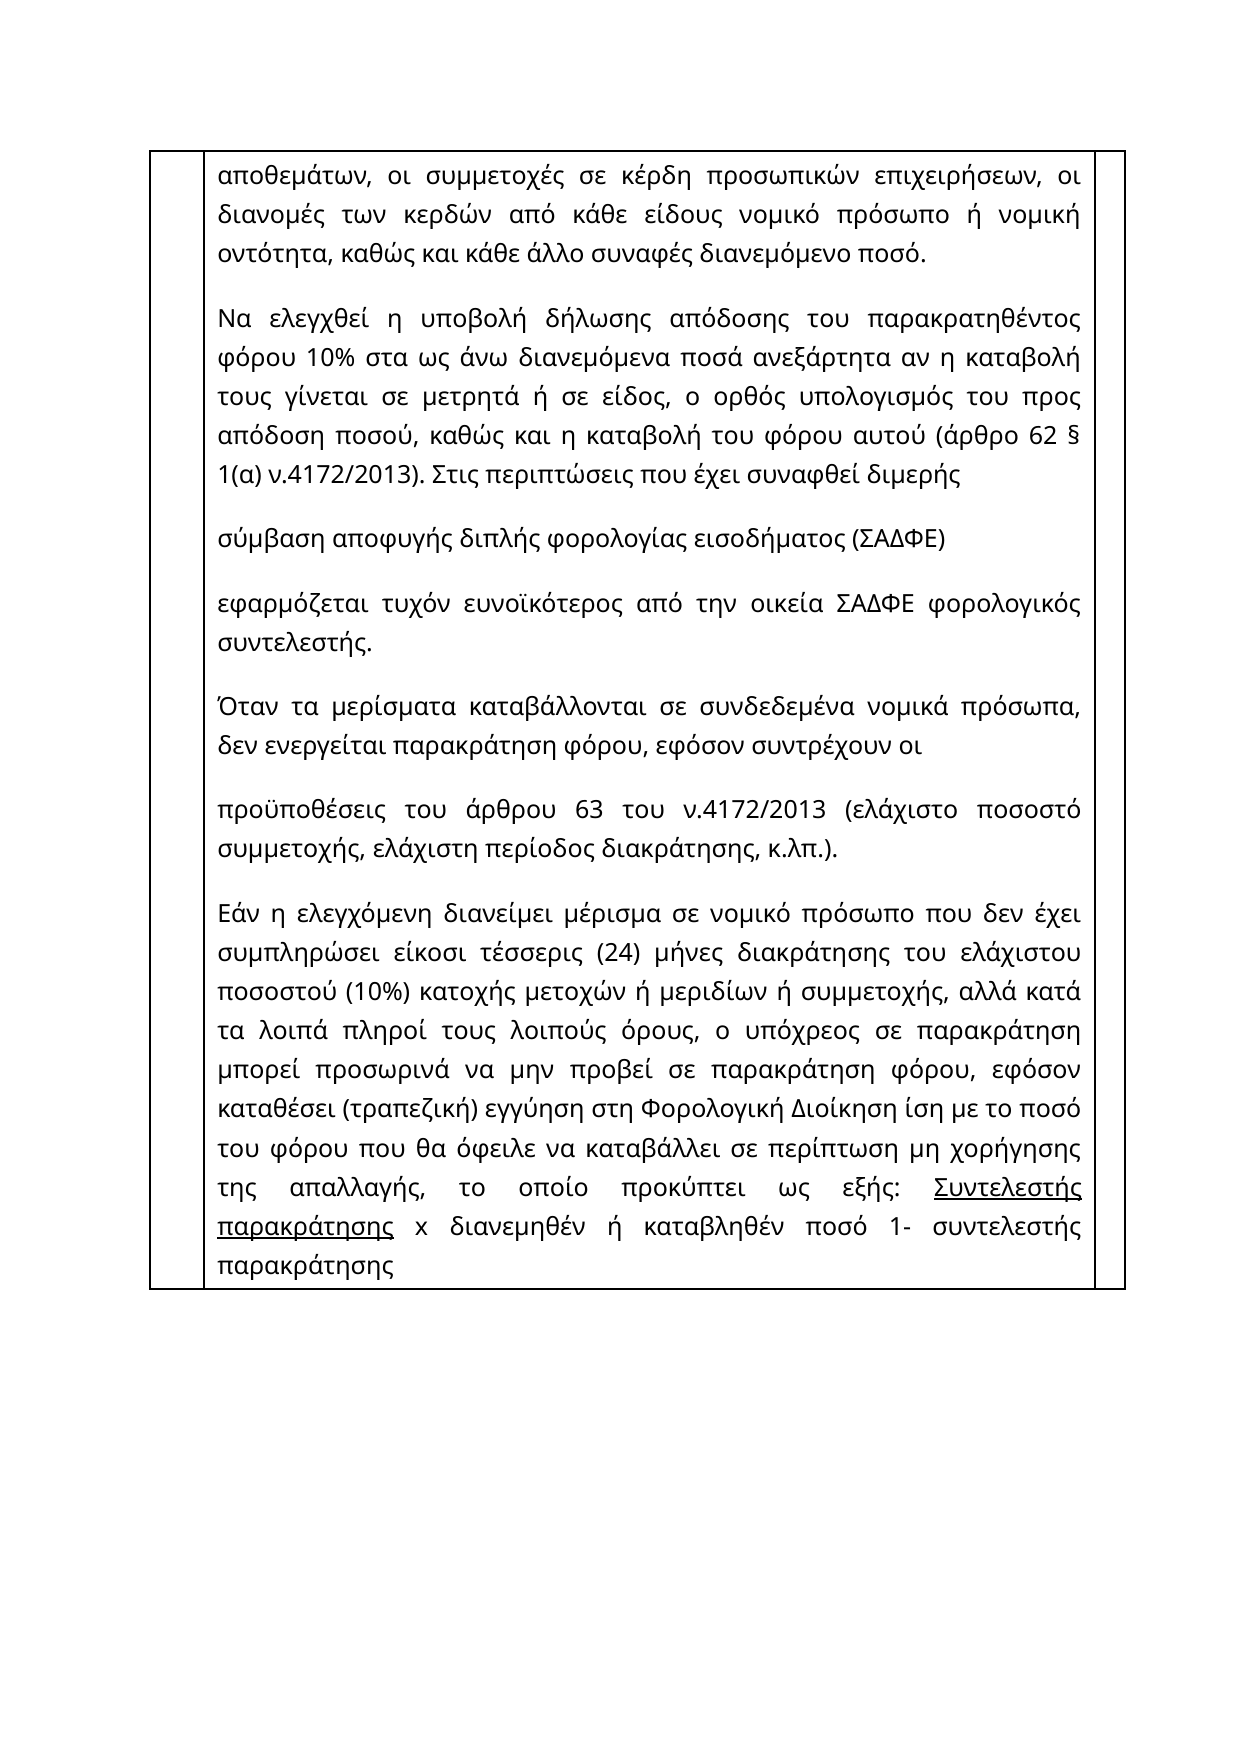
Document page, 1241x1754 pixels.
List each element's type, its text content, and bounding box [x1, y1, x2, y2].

table_header [1096, 152, 1124, 1288]
table_header [151, 152, 203, 1288]
table_header αποθεμάτων, οι συμμετοχές σε κέρδη προσωπικών επιχειρήσεων, οι διανομές των κερδών από κάθε είδους νομικό πρόσωπο ή νομική οντότητα, καθώς και κάθε άλλο συναφές διανεμόμενο ποσό. Να ελεγχθεί η υποβολή δήλωσης απόδοσης του παρακρατηθέντος φόρου 10% στα ως άνω διανεμόμενα ποσά ανεξάρτητα αν η καταβολή τους γίνεται σε μετρητά ή σε είδος, ο ορθός υπολογισμός του προς απόδοση ποσού, καθώς και η καταβολή του φόρου αυτού (άρθρο 62 § 1(α) ν.4172/2013). Στις περιπτώσεις που έχει συναφθεί διμερής σύμβαση αποφυγής διπλής φορολογίας εισοδήματος (ΣΑΔΦΕ) εφαρμόζεται τυχόν ευνοϊκότερος από την οικεία ΣΑΔΦΕ φορολογικός συντελεστής. Όταν τα μερίσματα καταβάλλονται σε συνδεδεμένα νομικά πρόσωπα, δεν ενεργείται παρακράτηση φόρου, εφόσον συντρέχουν οι προϋποθέσεις του άρθρου 63 του ν.4172/2013 (ελάχιστο ποσοστό συμμετοχής, ελάχιστη περίοδος διακράτησης, κ.λπ.). Εάν η ελεγχόμενη διανείμει μέρισμα σε νομικό πρόσωπο που δεν έχει συμπληρώσει είκοσι τέσσερις (24) μήνες διακράτησης του ελάχιστου ποσοστού (10%) κατοχής μετοχών ή μεριδίων ή συμμετοχής, αλλά κατά τα λοιπά πληροί τους λοιπούς όρους, ο υπόχρεος σε παρακράτηση μπορεί προσωρινά να μην προβεί σε παρακράτηση φόρου, εφόσον καταθέσει (τραπεζική) εγγύηση στη Φορολογική Διοίκηση ίση με το ποσό του φόρου που θα όφειλε να καταβάλλει σε περίπτωση μη χορήγησης της απαλλαγής, το οποίο προκύπτει ως εξής: Συντελεστής παρακράτησης x διανεμηθέν ή καταβληθέν ποσό 1- συντελεστής παρακράτησης [205, 152, 1094, 1288]
